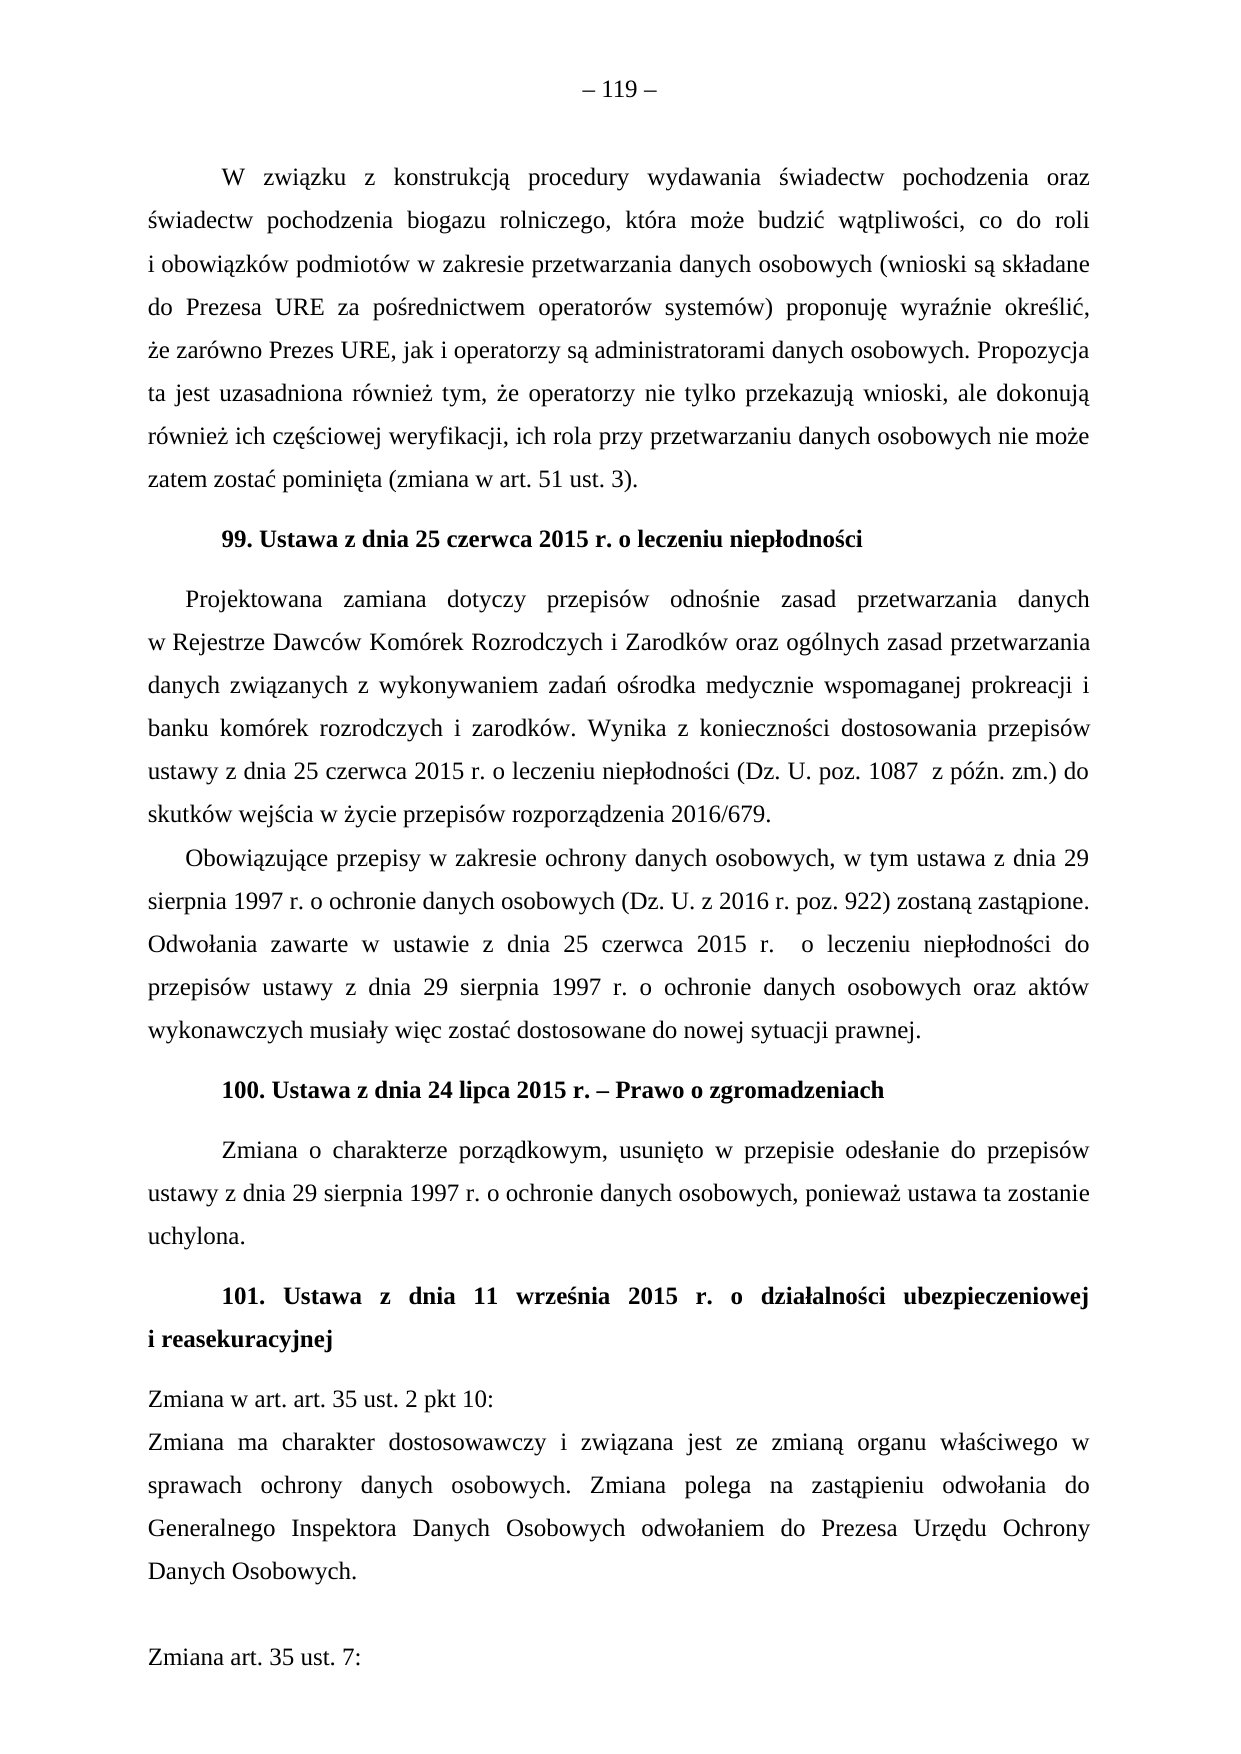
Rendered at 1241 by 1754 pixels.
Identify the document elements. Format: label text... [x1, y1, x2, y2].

text Projektowana zamiana dotyczy przepisów odnośnie zasad przetwarzania danych w Rejestrze Dawców Komórek Rozrodczych i Zarodków oraz ogólnych zasad przetwarzania danych związanych z wykonywaniem zadań ośrodka medycznie wspomaganej prokreacji i banku komórek rozrodczych i zarodków. Wynika z konieczności dostosowania przepisów ustawy z dnia 25 czerwca 2015 r. o leczeniu niepłodności (Dz. U. poz. 1087 z późn. zm.) do skutków wejścia w życie przepisów rozporządzenia 2016/679. [148, 584, 1091, 828]
text Obowiązujące przepisy w zakresie ochrony danych osobowych, w tym ustawa z dnia 29 sierpnia 1997 r. o ochronie danych osobowych (Dz. U. z 2016 r. poz. 922) zostaną zastąpione. Odwołania zawarte w ustawie z dnia 25 czerwca 2015 r. o leczeniu niepłodności do przepisów ustawy z dnia 29 sierpnia 1997 r. o ochronie danych osobowych oraz aktów wykonawczych musiały więc zostać dostosowane do nowej sytuacji prawnej. [148, 843, 1091, 1044]
text Zmiana ma charakter dostosowawczy i związana jest ze zmianą organu właściwego w sprawach ochrony danych osobowych. Zmiana polega na zastąpieniu odwołania do Generalnego Inspektora Danych Osobowych odwołaniem do Prezesa Urzędu Ochrony Danych Osobowych. [148, 1427, 1091, 1585]
text 99. Ustawa z dnia 25 czerwca 2015 r. o leczeniu niepłodności [148, 524, 1091, 553]
text Zmiana art. 35 ust. 7: [148, 1642, 1091, 1671]
text W związku z konstrukcją procedury wydawania świadectw pochodzenia oraz świadectw pochodzenia biogazu rolniczego, która może budzić wątpliwości, co do roli i obowiązków podmiotów w zakresie przetwarzania danych osobowych (wnioski są składane do Prezesa URE za pośrednictwem operatorów systemów) proponuję wyraźnie określić, że zarówno Prezes URE, jak i operatorzy są administratorami danych osobowych. Propozycja ta jest uzasadniona również tym, że operatorzy nie tylko przekazują wnioski, ale dokonują również ich częściowej weryfikacji, ich rola przy przetwarzaniu danych osobowych nie może zatem zostać pominięta (zmiana w art. 51 ust. 3). [148, 162, 1091, 493]
text 101. Ustawa z dnia 11 września 2015 r. o działalności ubezpieczeniowej i reasekuracyjnej [148, 1281, 1091, 1353]
text Zmiana w art. art. 35 ust. 2 pkt 10: [148, 1384, 1091, 1412]
text 100. Ustawa z dnia 24 lipca 2015 r. – Prawo o zgromadzeniach [148, 1075, 1091, 1104]
text Zmiana o charakterze porządkowym, usunięto w przepisie odesłanie do przepisów ustawy z dnia 29 sierpnia 1997 r. o ochronie danych osobowych, ponieważ ustawa ta zostanie uchylona. [148, 1135, 1091, 1250]
